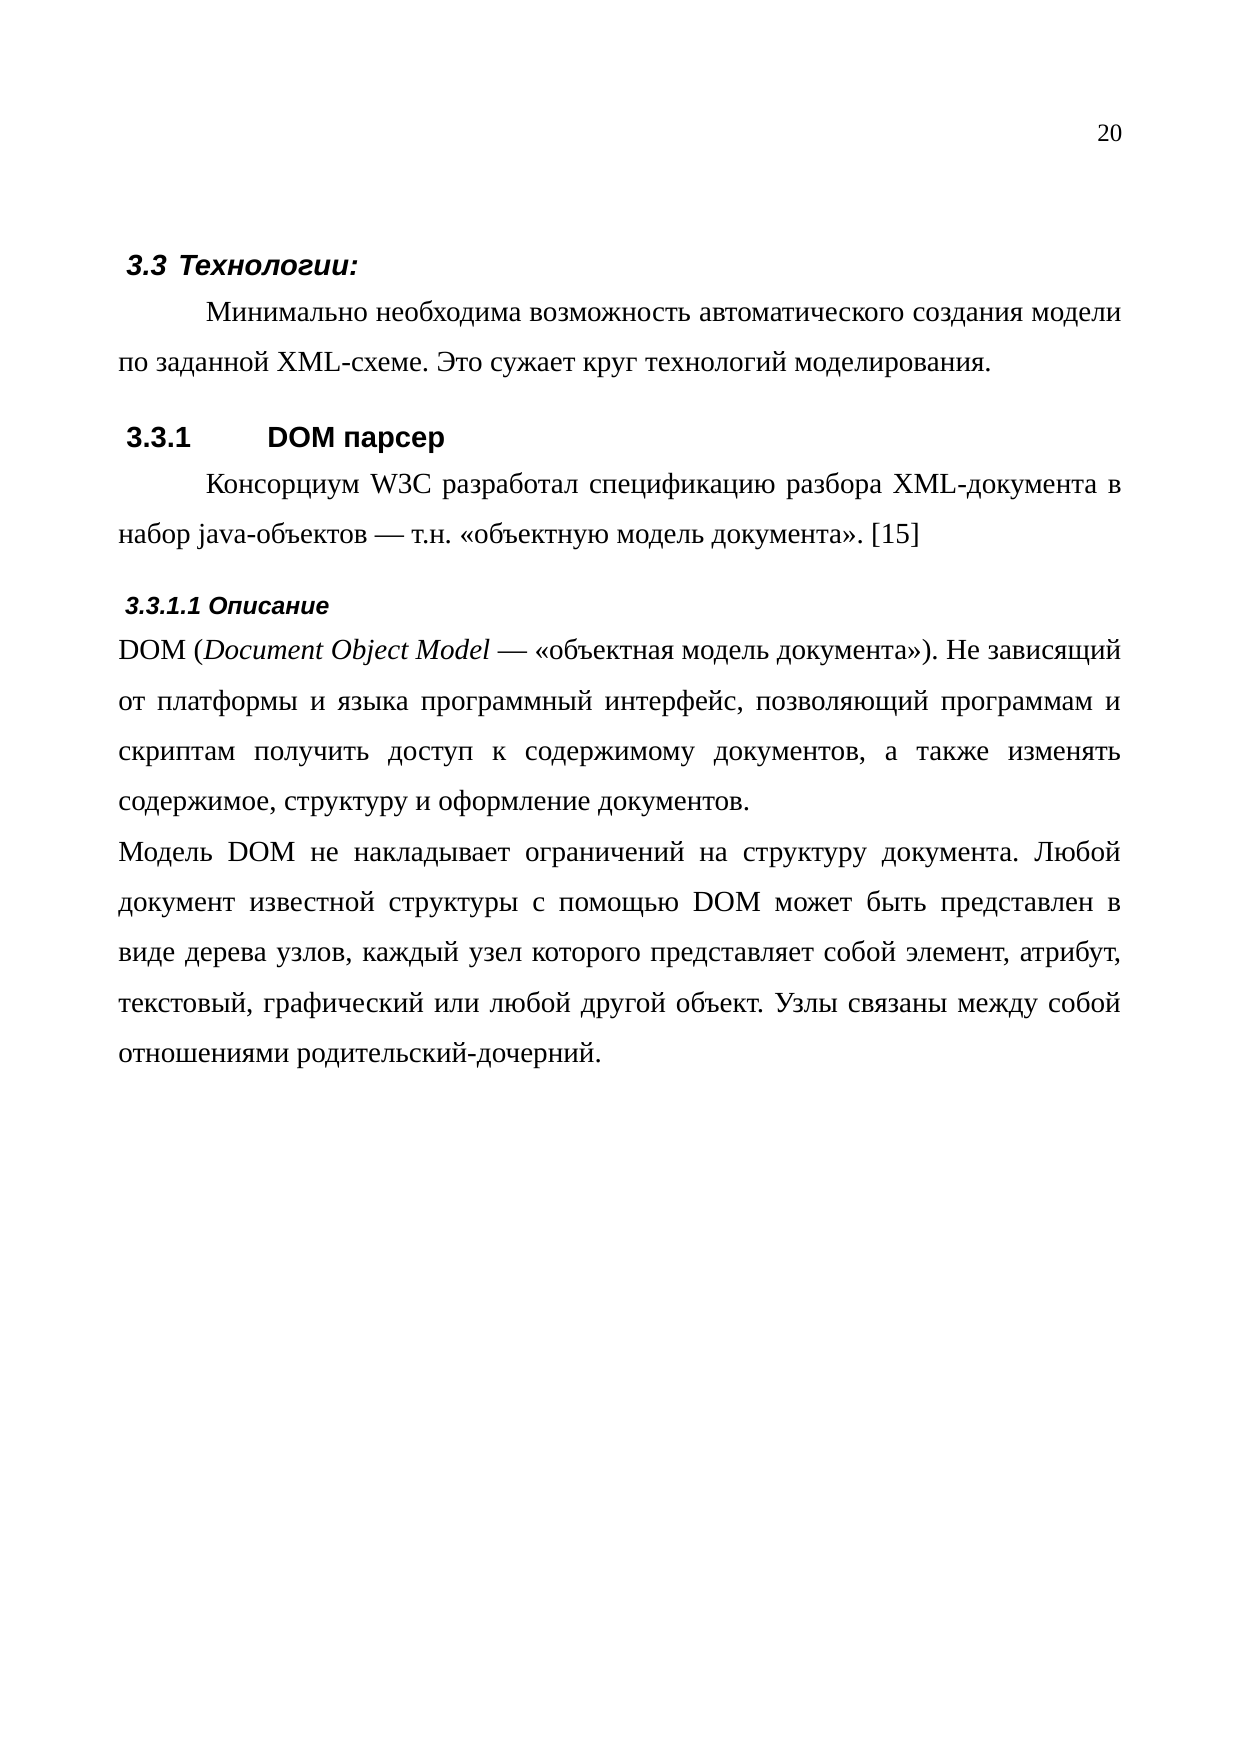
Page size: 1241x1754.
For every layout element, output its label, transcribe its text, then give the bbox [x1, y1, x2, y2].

subtitle Описание [118, 591, 1122, 620]
list DOM (Document Object Model — «объектная модель документа»). Не зависящий от платформы и языка программный интерфейс, позволяющий программам и скриптам получить доступ к содержимому документов, а также изменять содержимое, структуру и оформление документов. [81, 632, 1122, 817]
list Модель DOM не накладывает ограничений на структуру документа. Любой документ известной структуры с помощью DOM может быть представлен в виде дерева узлов, каждый узел которого представляет собой элемент, атрибут, текстовый, графический или любой другой объект. Узлы связаны между собой отношениями родительский-дочерний. [81, 834, 1122, 1068]
text Консорциум W3C разработал спецификацию разбора XML-документа в набор java-объектов — т.н. «объектную модель документа». [15] [118, 466, 1122, 550]
subtitle Технологии: [118, 248, 1122, 282]
subtitle DOM парсер [118, 420, 1122, 453]
text Минимально необходима возможность автоматического создания модели по заданной XML-схеме. Это сужает круг технологий моделирования. [118, 294, 1122, 378]
